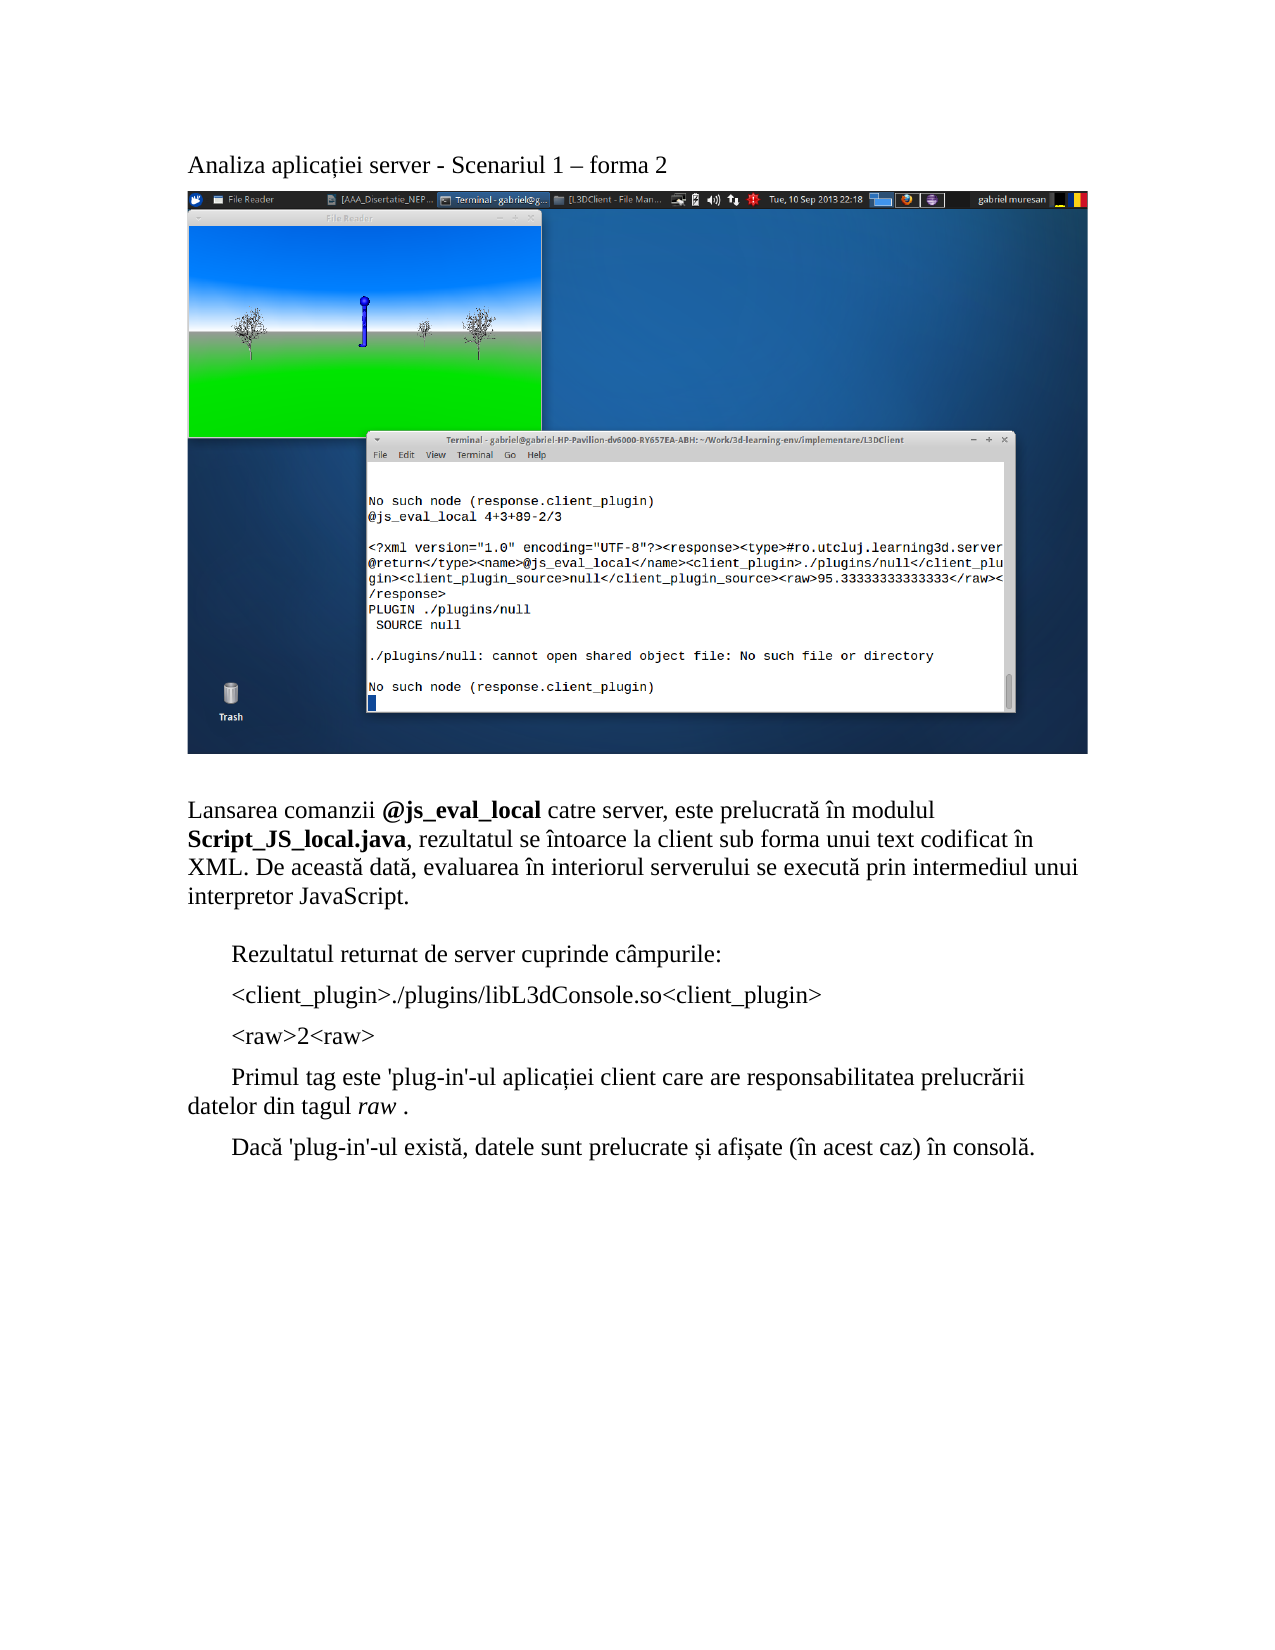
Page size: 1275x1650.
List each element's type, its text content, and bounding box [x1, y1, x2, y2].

text Dacă 'plug-in'-ul există, datele sunt prelucrate și afișate (în acest caz) în consolă. [187, 1132, 1087, 1161]
text Analiza aplicației server - Scenariul 1 – forma 2 [187, 150, 1087, 179]
text Primul tag este 'plug-in'-ul aplicației client care are responsabilitatea prelucrării datelor din tagul raw . [187, 1062, 1087, 1120]
text <raw>2<raw> [187, 1021, 1087, 1050]
text Lansarea comanzii @js_eval_local catre server, este prelucrată în modulul Script_JS_local.java, rezultatul se întoarce la client sub forma unui text codificat în XML. De această dată, evaluarea în interiorul serverului se execută prin intermediul unui interpretor JavaScript. [187, 795, 1087, 910]
picture [187, 191, 1088, 754]
text <client_plugin>./plugins/libL3dConsole.so<client_plugin> [187, 980, 1087, 1009]
text Rezultatul returnat de server cuprinde câmpurile: [187, 939, 1087, 967]
